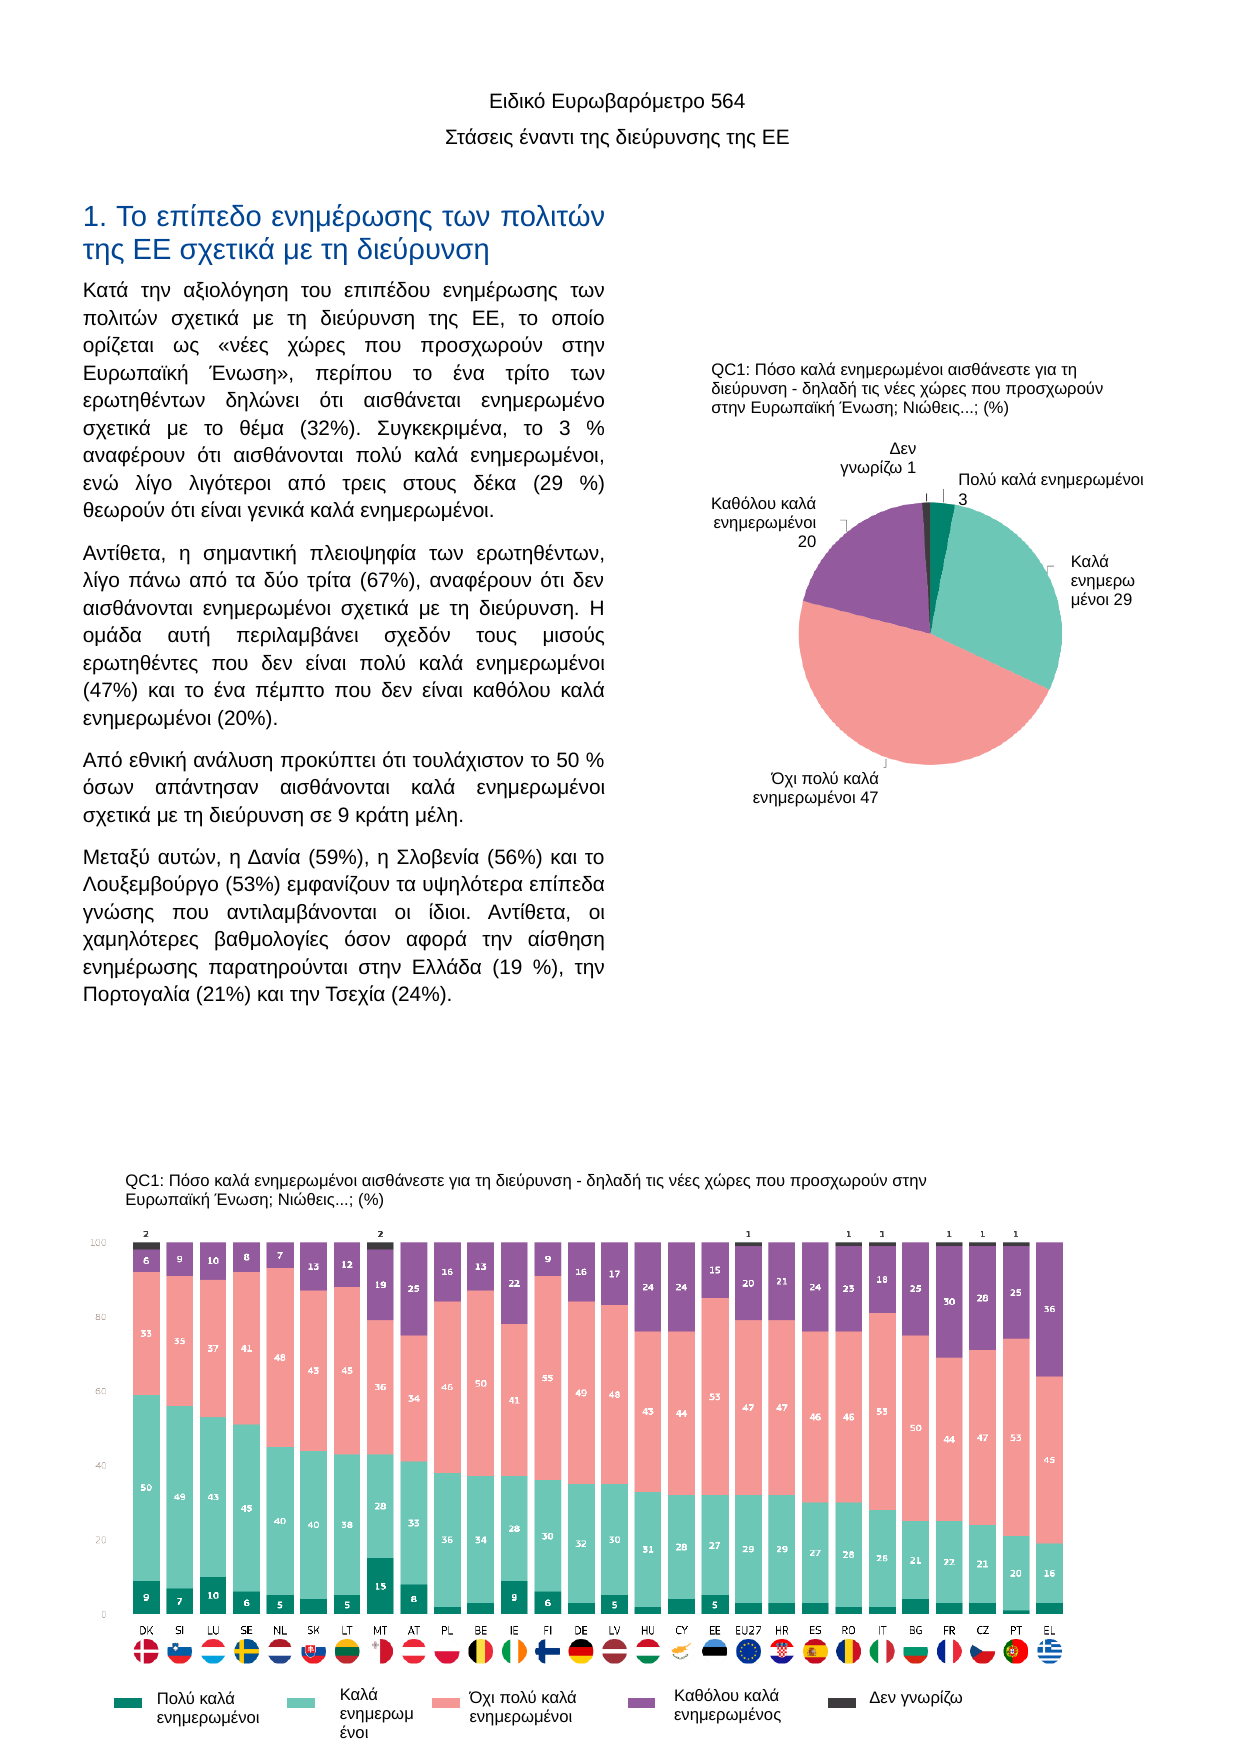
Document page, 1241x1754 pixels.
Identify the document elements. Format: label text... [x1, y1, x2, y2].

text Μεταξύ αυτών, η Δανία (59%), η Σλοβενία (56%) και το Λουξεμβούργο (53%) εμφανίζουν τα υψηλότερα επίπεδα γνώσης που αντιλαμβάνονται οι ίδιοι. Αντίθετα, οι χαμηλότερες βαθμολογίες όσον αφορά την αίσθηση ενημέρωσης παρατηρούνται στην Ελλάδα (19 %), την Πορτογαλία (21%) και την Τσεχία (24%). [83, 844, 605, 1006]
picture [110, 1689, 858, 1709]
picture [791, 482, 1066, 771]
text Αντίθετα, η σημαντική πλειοψηφία των ερωτηθέντων, λίγο πάνω από τα δύο τρίτα (67%), αναφέρουν ότι δεν αισθάνονται ενημερωμένοι σχετικά με τη διεύρυνση. Η ομάδα αυτή περιλαμβάνει σχεδόν τους μισούς ερωτηθέντες που δεν είναι πολύ καλά ενημερωμένοι (47%) και το ένα πέμπτο που δεν είναι καθόλου καλά ενημερωμένοι (20%). [83, 540, 605, 729]
subtitle 1. Το επίπεδο ενημέρωσης των πολιτών της ΕΕ σχετικά με τη διεύρυνση [83, 199, 605, 266]
text Από εθνική ανάλυση προκύπτει ότι τουλάχιστον το 50 % όσων απάντησαν αισθάνονται καλά ενημερωμένοι σχετικά με τη διεύρυνση σε 9 κράτη μέλη. [83, 747, 605, 826]
text Κατά την αξιολόγηση του επιπέδου ενημέρωσης των πολιτών σχετικά με τη διεύρυνση της ΕΕ, το οποίο ορίζεται ως «νέες χώρες που προσχωρούν στην Ευρωπαϊκή Ένωση», περίπου το ένα τρίτο των ερωτηθέντων δηλώνει ότι αισθάνεται ενημερωμένο σχετικά με το θέμα (32%). Συγκεκριμένα, το 3 % αναφέρουν ότι αισθάνονται πολύ καλά ενημερωμένοι, ενώ λίγο λιγότεροι από τρεις στους δέκα (29 %) θεωρούν ότι είναι γενικά καλά ενημερωμένοι. [83, 278, 605, 522]
picture [82, 1226, 1082, 1670]
